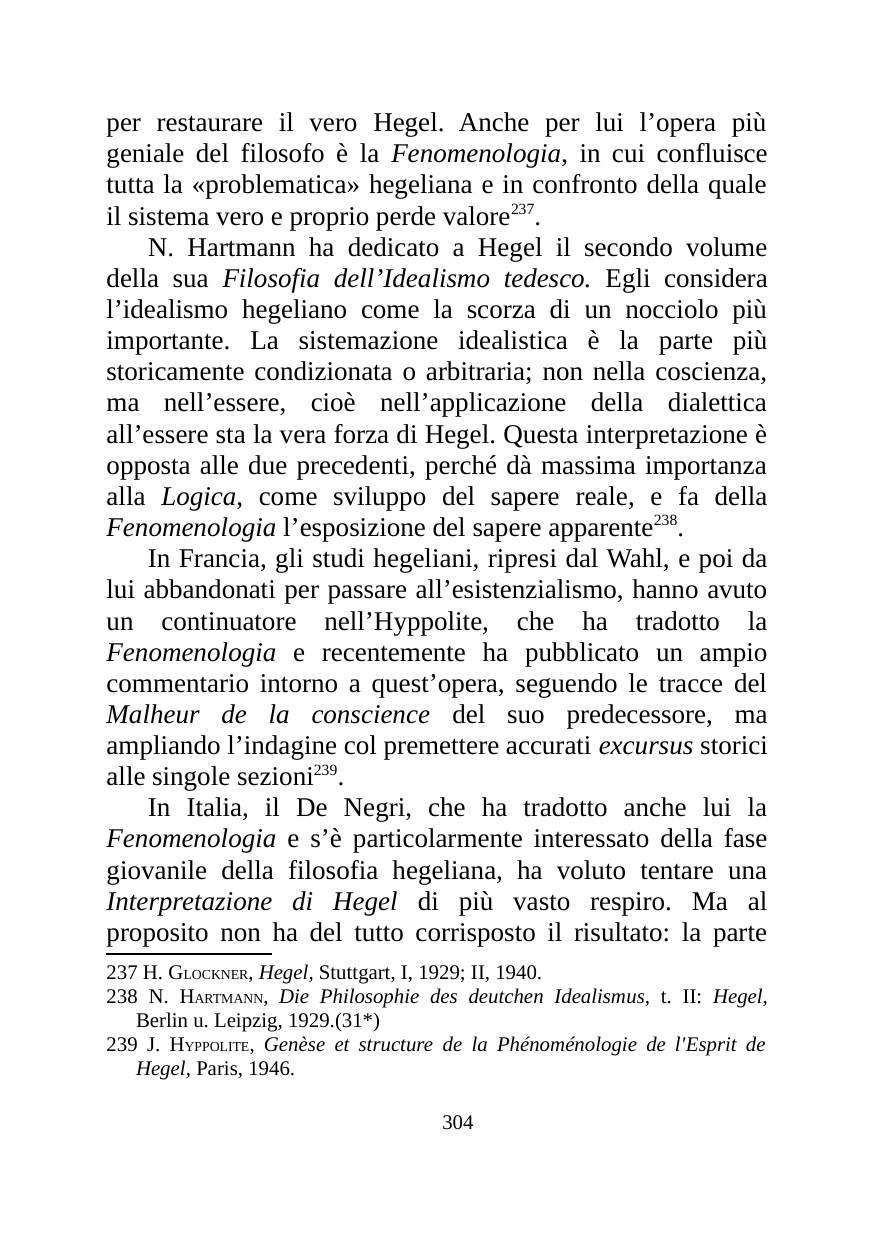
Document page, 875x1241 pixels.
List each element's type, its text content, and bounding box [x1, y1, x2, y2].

text In Italia, il De Negri, che ha tradotto anche lui la Fenomenologia e s’è particolarmente interessato della fase giovanile della filosofia hegeliana, ha voluto tentare una Interpretazione di Hegel di più vasto respiro. Ma al proposito non ha del tutto corrisposto il risultato: la parte [106, 791, 768, 947]
text H. Glockner, Hegel, Stuttgart, I, 1929; II, 1940. [106, 960, 768, 984]
text J. Hyppolite, Genèse et structure de la Phénoménologie de l'Esprit de Hegel, Paris, 1946. [106, 1032, 768, 1080]
text N. Hartmann, Die Philosophie des deutchen Idealismus, t. II: Hegel, Berlin u. Leipzig, 1929.(31*) [106, 984, 768, 1032]
text per restaurare il vero Hegel. Anche per lui l’opera più geniale del filosofo è la Fenomenologia, in cui confluisce tutta la «problematica» hegeliana e in confronto della quale il sistema vero e proprio perde valore. [106, 106, 768, 231]
text In Francia, gli studi hegeliani, ripresi dal Wahl, e poi da lui abbandonati per passare all’esistenzialismo, hanno avuto un continuatore nell’Hyppolite, che ha tradotto la Fenomenologia e recentemente ha pubblicato un ampio commentario intorno a quest’opera, seguendo le tracce del Malheur de la conscience del suo predecessore, ma ampliando l’indagine col premettere accurati excursus storici alle singole sezioni. [106, 542, 768, 791]
text N. Hartmann ha dedicato a Hegel il secondo volume della sua Filosofia dell’Idealismo tedesco. Egli considera l’idealismo hegeliano come la scorza di un nocciolo più importante. La sistemazione idealistica è la parte più storicamente condizionata o arbitraria; non nella coscienza, ma nell’essere, cioè nell’applicazione della dialettica all’essere sta la vera forza di Hegel. Questa interpretazione è opposta alle due precedenti, perché dà massima importanza alla Logica, come sviluppo del sapere reale, e fa della Fenomenologia l’esposizione del sapere apparente. [106, 231, 768, 542]
